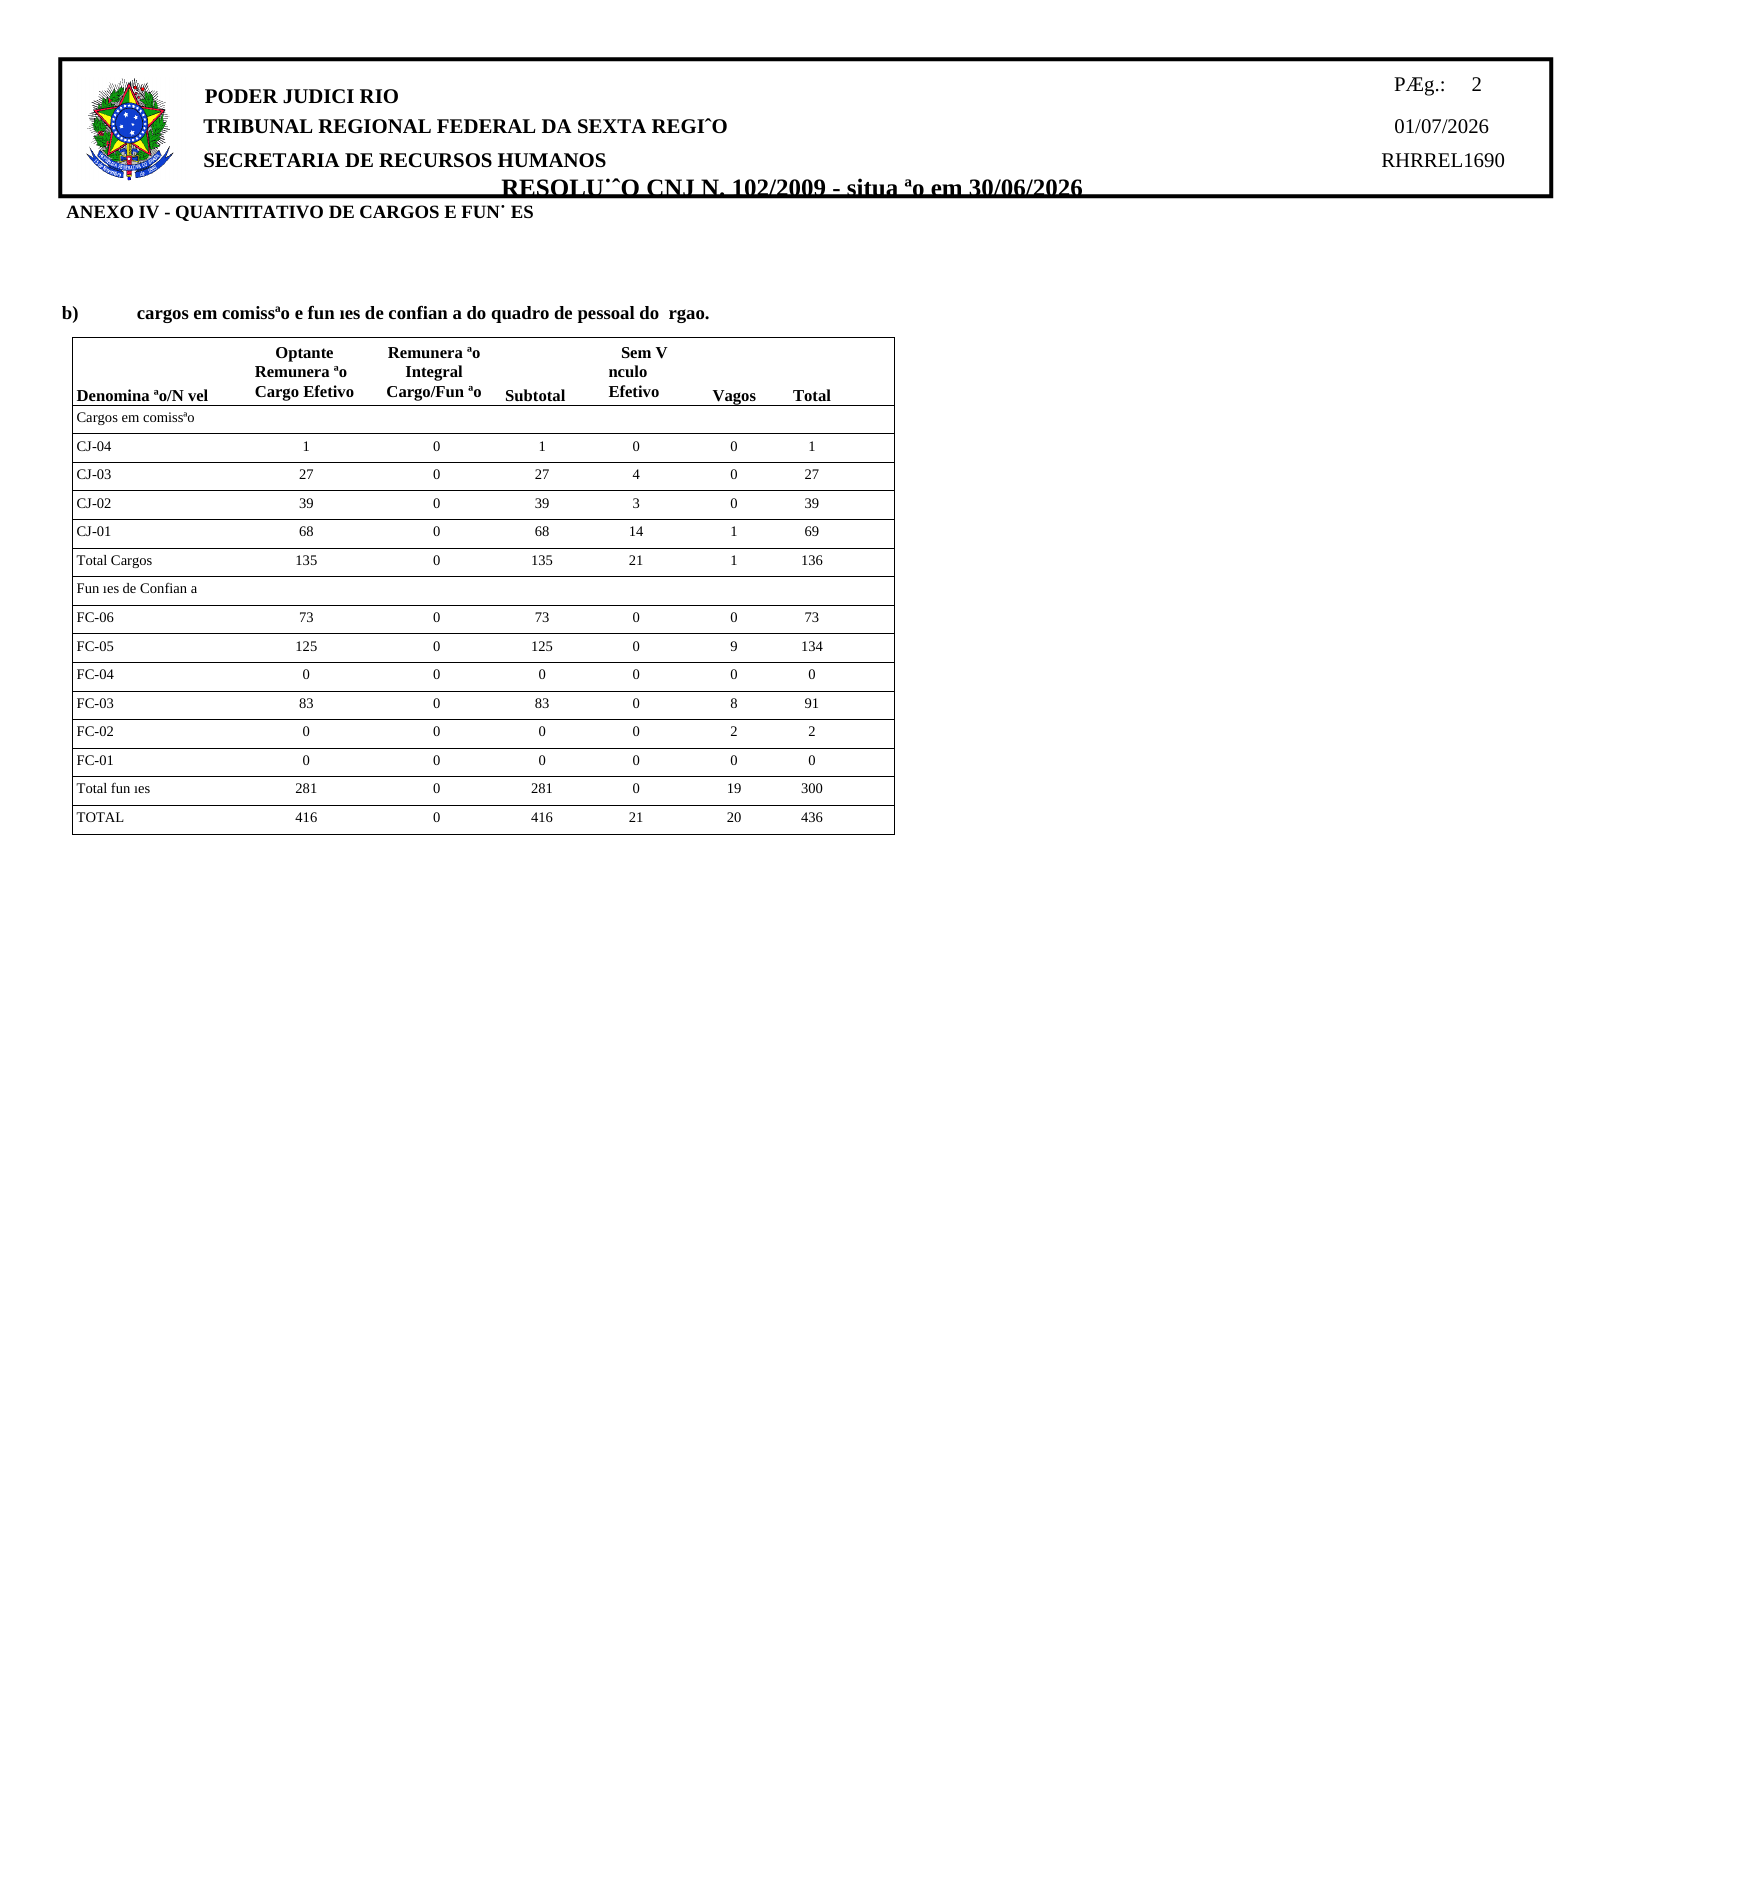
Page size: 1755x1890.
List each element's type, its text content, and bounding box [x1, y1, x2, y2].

table_header Vagos [688, 338, 774, 405]
table_cell 281 [491, 777, 587, 805]
table_cell [491, 406, 587, 433]
table_cell 0 [491, 663, 587, 691]
table_cell TOTAL [73, 806, 231, 833]
table_cell 0 [370, 491, 491, 519]
table_cell 135 [231, 549, 369, 576]
table_header Denomina ªo/N vel [73, 338, 231, 405]
table_cell 0 [370, 634, 491, 662]
table_cell 39 [491, 491, 587, 519]
table_cell 0 [370, 434, 491, 462]
table_cell [587, 406, 688, 433]
table_cell 21 [587, 806, 688, 833]
table_cell 0 [491, 720, 587, 748]
table_cell 125 [231, 634, 369, 662]
table_cell 19 [688, 777, 774, 805]
table_cell 0 [370, 692, 491, 719]
table_cell 0 [370, 720, 491, 748]
table_cell 0 [587, 777, 688, 805]
table_header Subtotal [491, 338, 587, 405]
table_cell 68 [231, 520, 369, 548]
table_cell CJ-04 [73, 434, 231, 462]
picture [54, 53, 1557, 201]
table_cell 39 [774, 491, 894, 519]
table_cell 2 [774, 720, 894, 748]
table_cell FC-03 [73, 692, 231, 719]
list cargos em comissªo e fun ıes de confian a do quadro de pessoal do rgao. [62, 303, 1526, 323]
table_cell [587, 577, 688, 605]
table_cell 0 [491, 749, 587, 776]
table_cell Total fun ıes [73, 777, 231, 805]
table_cell 0 [370, 549, 491, 576]
table_cell CJ-03 [73, 463, 231, 490]
table_cell 0 [774, 749, 894, 776]
table_header Total [774, 338, 894, 405]
table_cell [688, 577, 774, 605]
table_cell [774, 406, 894, 433]
table_cell 0 [587, 634, 688, 662]
table_cell Cargos em comissªo [73, 406, 231, 433]
table_cell 0 [370, 663, 491, 691]
table_cell 0 [370, 520, 491, 548]
table_cell [370, 577, 491, 605]
table_cell 83 [491, 692, 587, 719]
table_cell 1 [688, 549, 774, 576]
table_cell 0 [688, 606, 774, 633]
table_cell [231, 577, 369, 605]
table_cell 2 [688, 720, 774, 748]
table_cell 1 [774, 434, 894, 462]
table_cell 0 [688, 663, 774, 691]
table_cell 136 [774, 549, 894, 576]
table_cell 69 [774, 520, 894, 548]
table_cell 436 [774, 806, 894, 833]
table_header Sem V nculo Efetivo [587, 338, 688, 405]
table_cell 21 [587, 549, 688, 576]
table_cell 0 [688, 491, 774, 519]
table_cell 0 [587, 606, 688, 633]
table_cell FC-02 [73, 720, 231, 748]
table_cell 0 [587, 434, 688, 462]
table_cell Total Cargos [73, 549, 231, 576]
table_cell FC-06 [73, 606, 231, 633]
table_cell FC-04 [73, 663, 231, 691]
table_cell 0 [688, 434, 774, 462]
table_cell [774, 577, 894, 605]
table_cell 0 [688, 463, 774, 490]
table_cell Fun ıes de Confian a [73, 577, 231, 605]
table_cell 0 [370, 749, 491, 776]
table_cell 0 [231, 749, 369, 776]
table_cell 281 [231, 777, 369, 805]
table_cell 83 [231, 692, 369, 719]
table_cell 125 [491, 634, 587, 662]
table_header Optante Remunera ªo Cargo Efetivo [231, 338, 369, 405]
table_cell 0 [774, 663, 894, 691]
table_cell 0 [688, 749, 774, 776]
table_cell CJ-01 [73, 520, 231, 548]
table_cell 300 [774, 777, 894, 805]
table_cell 416 [491, 806, 587, 833]
table_cell 0 [587, 720, 688, 748]
table_cell CJ-02 [73, 491, 231, 519]
table_cell 39 [231, 491, 369, 519]
table_cell 1 [231, 434, 369, 462]
table_cell 27 [491, 463, 587, 490]
table_cell FC-05 [73, 634, 231, 662]
table_cell [370, 406, 491, 433]
table_cell 0 [587, 749, 688, 776]
table_cell 4 [587, 463, 688, 490]
table_cell 9 [688, 634, 774, 662]
table_cell [688, 406, 774, 433]
table_cell 1 [491, 434, 587, 462]
table_cell 134 [774, 634, 894, 662]
table_cell 91 [774, 692, 894, 719]
table_cell 14 [587, 520, 688, 548]
table_cell 73 [774, 606, 894, 633]
table_cell 0 [587, 692, 688, 719]
table_cell [231, 406, 369, 433]
table_cell 0 [370, 463, 491, 490]
table_cell 73 [231, 606, 369, 633]
table_cell 0 [231, 720, 369, 748]
table_header Remunera ªo Integral Cargo/Fun ªo [370, 338, 491, 405]
table_cell 0 [231, 663, 369, 691]
table_cell [491, 577, 587, 605]
table_cell 27 [774, 463, 894, 490]
table_cell 3 [587, 491, 688, 519]
table_cell 1 [688, 520, 774, 548]
table_cell 0 [587, 663, 688, 691]
table_cell 8 [688, 692, 774, 719]
table_cell 0 [370, 606, 491, 633]
table_cell FC-01 [73, 749, 231, 776]
table_cell 27 [231, 463, 369, 490]
table_cell 73 [491, 606, 587, 633]
table_cell 0 [370, 777, 491, 805]
table_cell 416 [231, 806, 369, 833]
table_cell 20 [688, 806, 774, 833]
table_cell 0 [370, 806, 491, 833]
table_cell 68 [491, 520, 587, 548]
table_cell 135 [491, 549, 587, 576]
